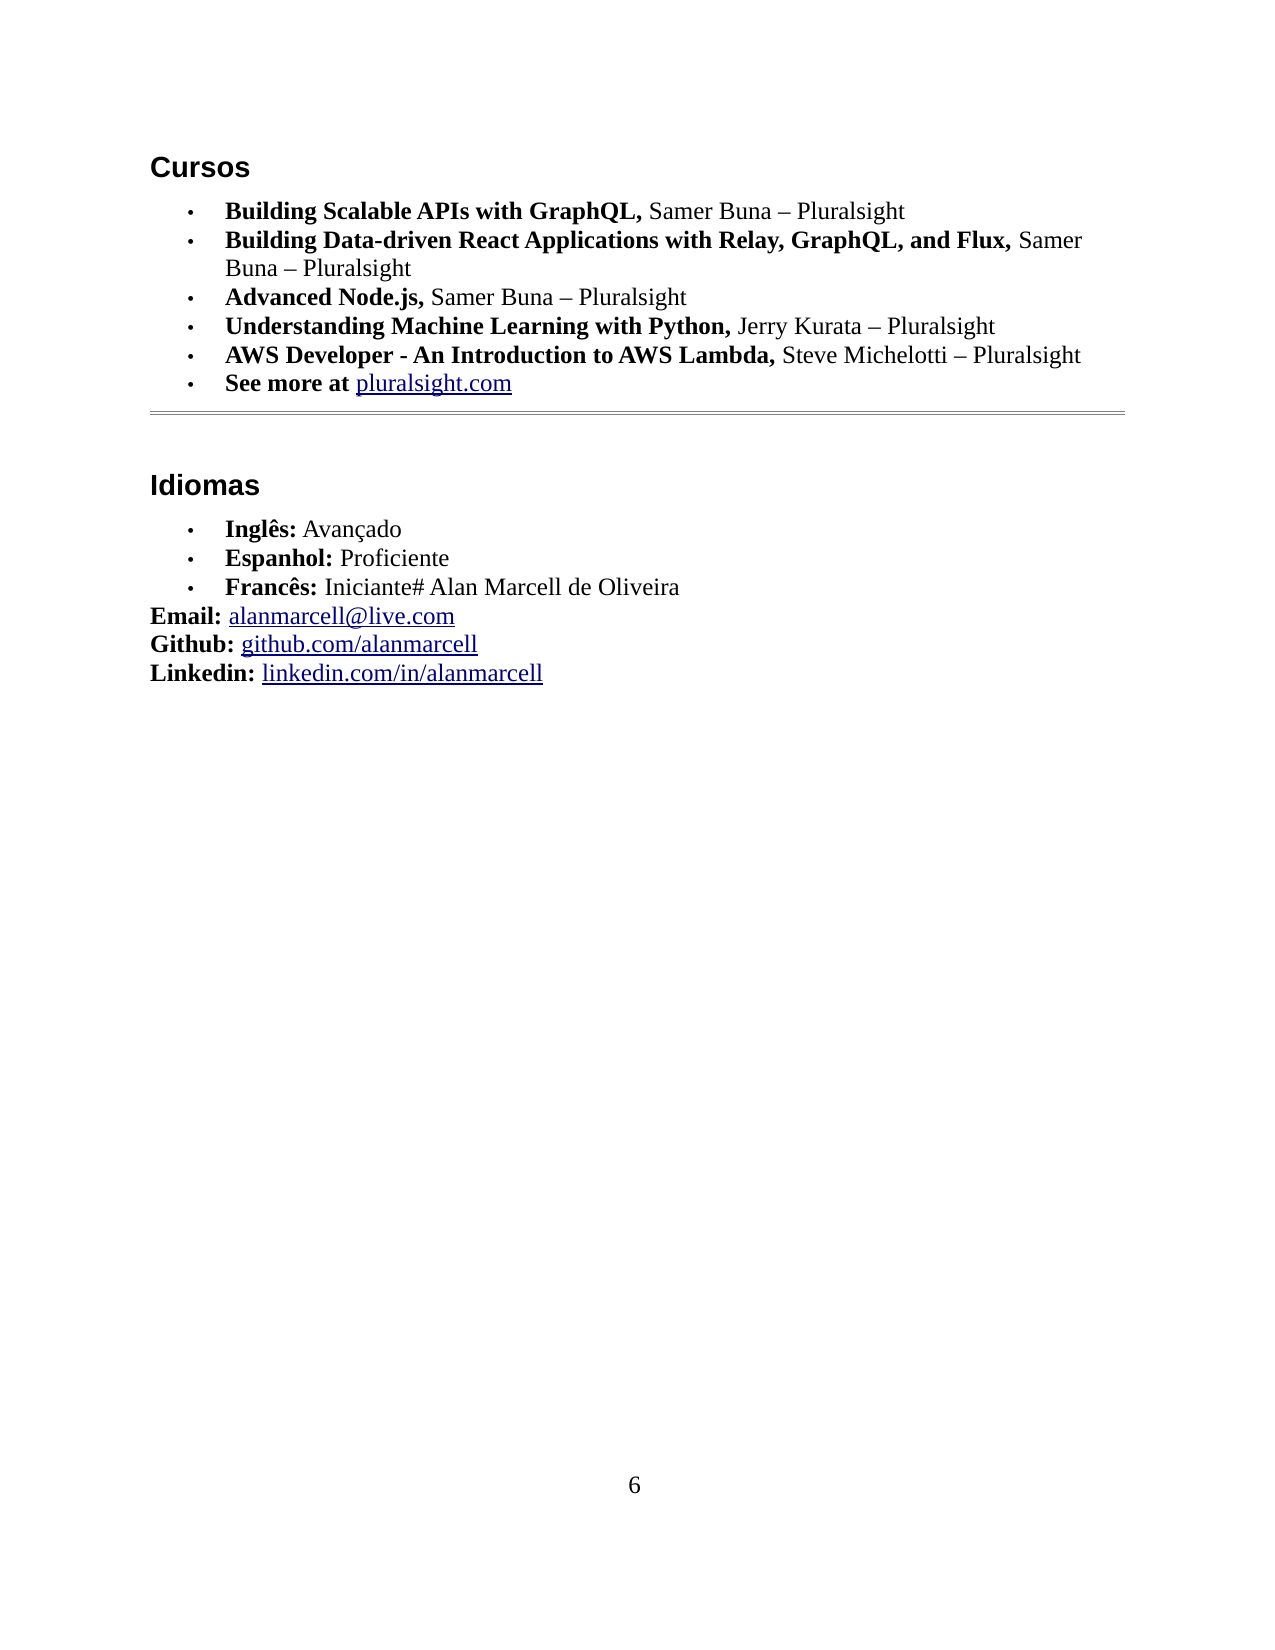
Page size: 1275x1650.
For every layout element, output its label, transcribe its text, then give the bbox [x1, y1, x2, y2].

list Advanced Node.js, Samer Buna – Pluralsight [187, 282, 1125, 311]
list Espanhol: Proficiente [187, 543, 1125, 572]
list Understanding Machine Learning with Python, Jerry Kurata – Pluralsight [187, 311, 1125, 340]
list Inglês: Avançado [187, 514, 1125, 543]
text Email: alanmarcell@live.com Github: github.com/alanmarcell Linkedin: linkedin.com/in/alanmarcell [150, 601, 1125, 687]
list Francês: Iniciante# Alan Marcell de Oliveira [187, 572, 1125, 601]
list Building Data-driven React Applications with Relay, GraphQL, and Flux, Samer Buna – Pluralsight [187, 225, 1125, 282]
subtitle Idiomas [150, 468, 1125, 502]
list See more at pluralsight.com [187, 368, 1125, 397]
list Building Scalable APIs with GraphQL, Samer Buna – Pluralsight [187, 196, 1125, 225]
subtitle Cursos [150, 150, 1125, 183]
list AWS Developer - An Introduction to AWS Lambda, Steve Michelotti – Pluralsight [187, 340, 1125, 368]
